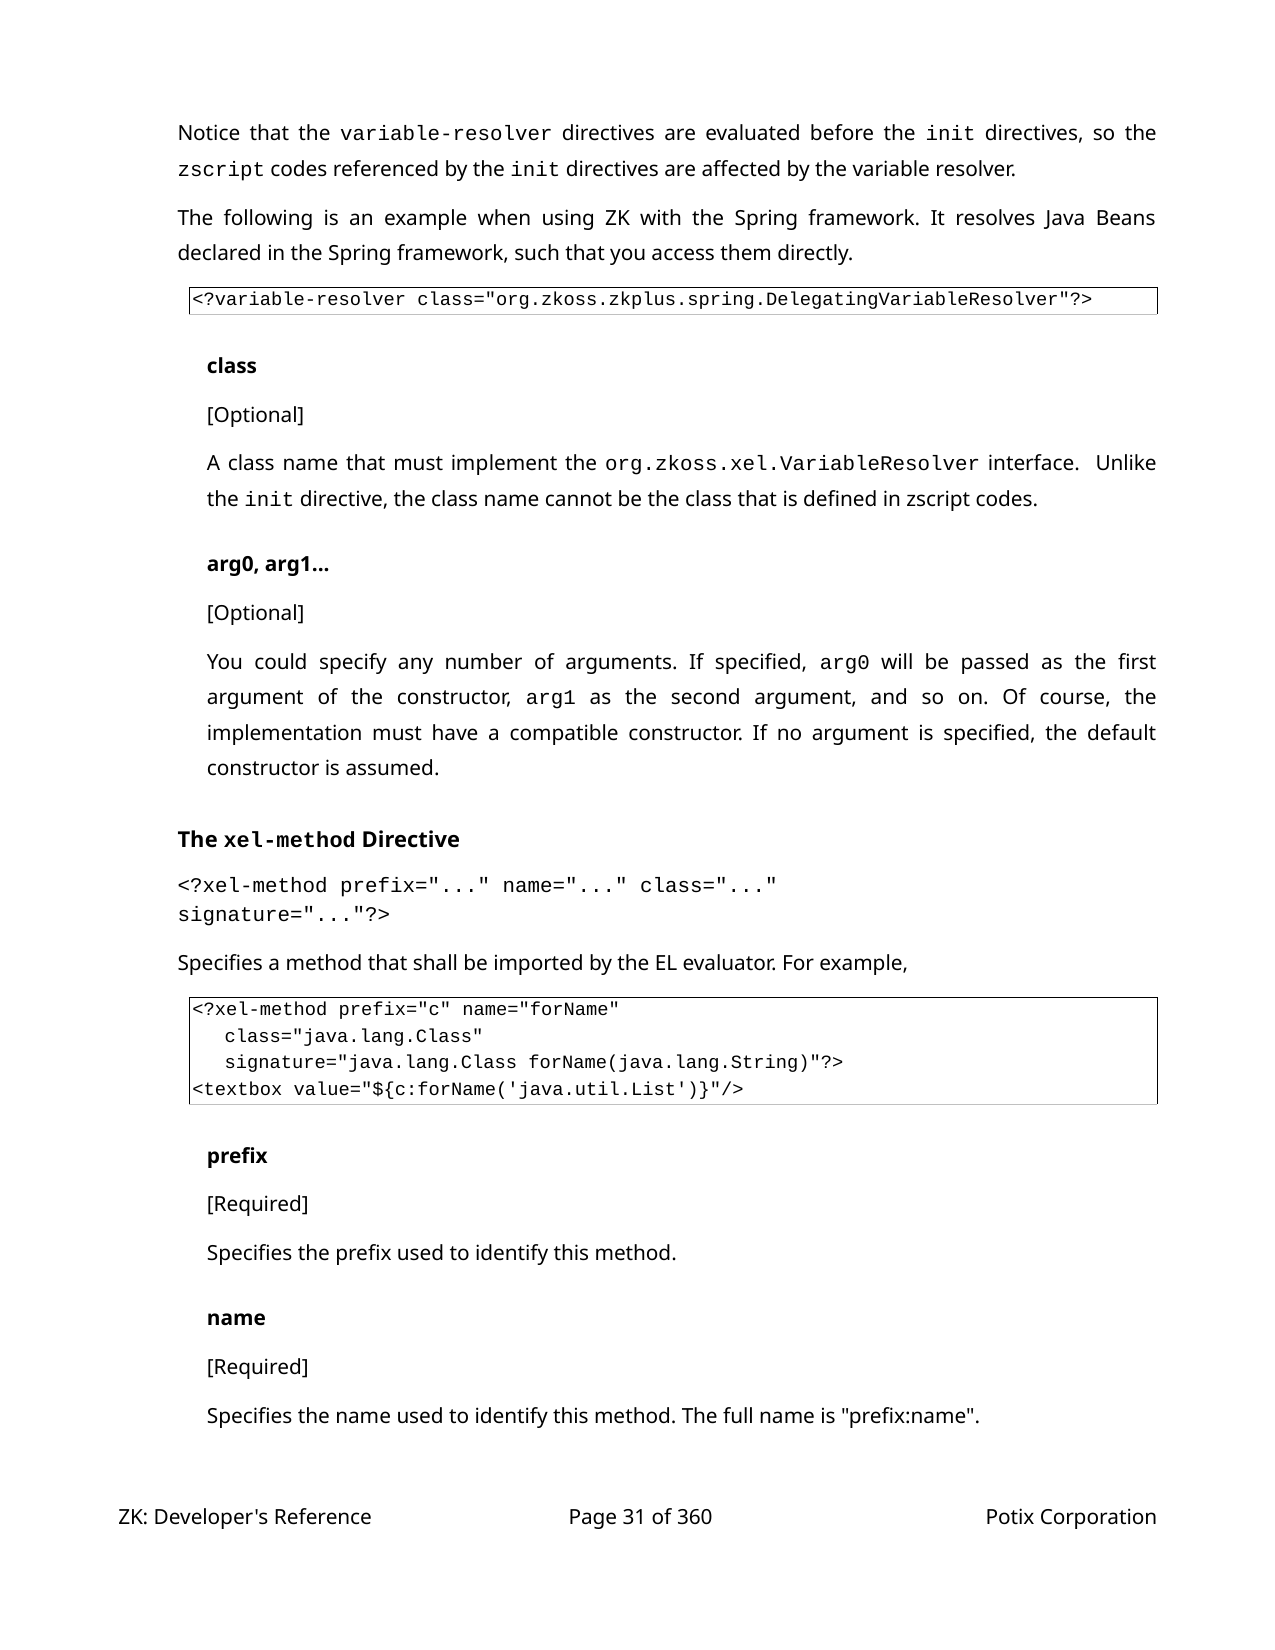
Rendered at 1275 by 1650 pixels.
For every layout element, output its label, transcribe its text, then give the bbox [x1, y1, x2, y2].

text [Required] [207, 1189, 1157, 1218]
text [Optional] [207, 400, 1157, 428]
text Notice that the variable-resolver directives are evaluated before the init directives, so the zscript codes referenced by the init directives are affected by the variable resolver. [177, 118, 1157, 182]
text A class name that must implement the org.zkoss.xel.VariableResolver interface. Unlike the init directive, the class name cannot be the class that is defined in zscript codes. [207, 448, 1157, 513]
subtitle name [207, 1303, 1157, 1332]
subtitle prefix [207, 1141, 1157, 1169]
text <?variable-resolver class="org.zkoss.zkplus.spring.DelegatingVariableResolver"?> [190, 288, 1157, 314]
text [Required] [207, 1352, 1157, 1380]
text Specifies the name used to identify this method. The full name is "prefix:name". [207, 1401, 1157, 1429]
text <?xel-method prefix="c" name="forName" class="java.lang.Class" signature="java.lang.Class forName(java.lang.String)"?> <textbox value="${c:forName('java.util.List')}"/> [190, 998, 1157, 1104]
text You could specify any number of arguments. If specified, arg0 will be passed as the first argument of the constructor, arg1 as the second argument, and so on. Of course, the implementation must have a compatible constructor. If no argument is specified, the default constructor is assumed. [207, 647, 1157, 781]
text The following is an example when using ZK with the Spring framework. It resolves Java Beans declared in the Spring framework, such that you access them directly. [177, 203, 1157, 266]
text [Optional] [207, 598, 1157, 626]
text Specifies a method that shall be imported by the EL evaluator. For example, [177, 948, 1157, 976]
subtitle arg0, arg1... [207, 549, 1157, 577]
text <?xel-method prefix="..." name="..." class="..." signature="..."?> [177, 875, 1157, 928]
subtitle class [207, 351, 1157, 379]
subtitle The xel-method Directive [177, 824, 1157, 854]
text Specifies the prefix used to identify this method. [207, 1238, 1157, 1267]
